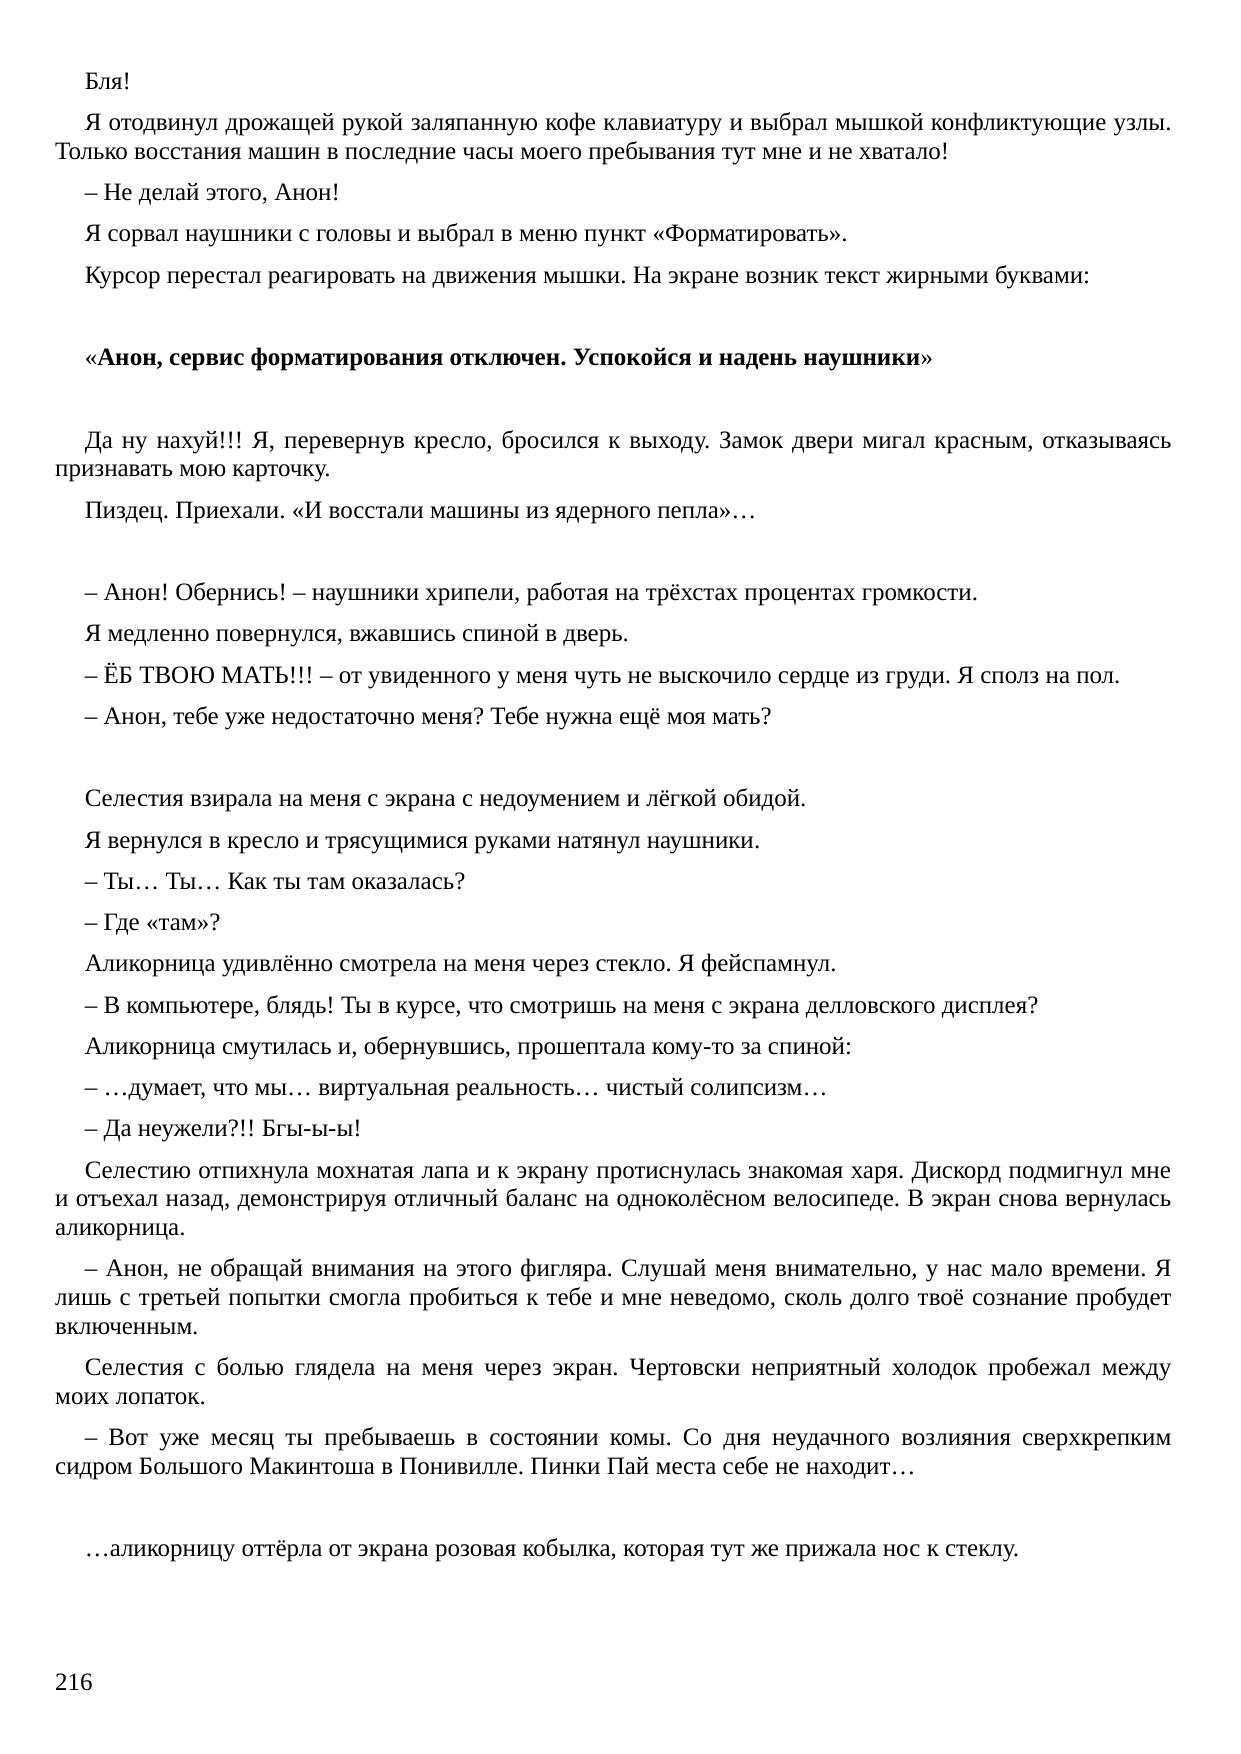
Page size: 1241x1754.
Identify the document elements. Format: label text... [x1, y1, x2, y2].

text – Да неужели?!! Бгы-ы-ы! [55, 1113, 1173, 1142]
text – Не делай этого, Анон! [55, 177, 1173, 206]
text – Где «там»? [55, 907, 1173, 936]
text – Анон, не обращай внимания на этого фигляра. Слушай меня внимательно, у нас мало времени. Я лишь с третьей попытки смогла пробиться к тебе и мне неведомо, сколь долго твоё сознание пробудет включенным. [55, 1253, 1173, 1340]
text – Ты… Ты… Как ты там оказалась? [55, 866, 1173, 895]
text Я сорвал наушники с головы и выбрал в меню пункт «Форматировать». [55, 218, 1173, 247]
text …аликорницу оттёрла от экрана розовая кобылка, которая тут же прижала нос к стеклу. [55, 1533, 1173, 1562]
text – Анон! Обернись! – наушники хрипели, работая на трёхстах процентах громкости. [55, 577, 1173, 606]
text – В компьютере, блядь! Ты в курсе, что смотришь на меня с экрана делловского дисплея? [55, 990, 1173, 1018]
text Пиздец. Приехали. «И восстали машины из ядерного пепла»… [55, 495, 1173, 523]
text Бля! [55, 66, 1173, 95]
text Селестия с болью глядела на меня через экран. Чертовски неприятный холодок пробежал между моих лопаток. [55, 1352, 1173, 1410]
text Аликорница смутилась и, обернувшись, прошептала кому-то за спиной: [55, 1031, 1173, 1060]
text «Анон, сервис форматирования отключен. Успокойся и надень наушники» [55, 342, 1173, 371]
text – ЁБ ТВОЮ МАТЬ!!! – от увиденного у меня чуть не выскочило сердце из груди. Я сполз на пол. [55, 660, 1173, 688]
text – Анон, тебе уже недостаточно меня? Тебе нужна ещё моя мать? [55, 701, 1173, 730]
text Курсор перестал реагировать на движения мышки. На экране возник текст жирными буквами: [55, 260, 1173, 288]
text Я отодвинул дрожащей рукой заляпанную кофе клавиатуру и выбрал мышкой конфликтующие узлы. Только восстания машин в последние часы моего пребывания тут мне и не хватало! [55, 107, 1173, 165]
text Аликорница удивлённо смотрела на меня через стекло. Я фейспамнул. [55, 948, 1173, 977]
text Я медленно повернулся, вжавшись спиной в дверь. [55, 618, 1173, 647]
text Я вернулся в кресло и трясущимися руками натянул наушники. [55, 825, 1173, 853]
text Да ну нахуй!!! Я, перевернув кресло, бросился к выходу. Замок двери мигал красным, отказываясь признавать мою карточку. [55, 425, 1173, 482]
text Селестию отпихнула мохнатая лапа и к экрану протиснулась знакомая харя. Дискорд подмигнул мне и отъехал назад, демонстрируя отличный баланс на одноколёсном велосипеде. В экран снова вернулась аликорница. [55, 1155, 1173, 1241]
text – Вот уже месяц ты пребываешь в состоянии комы. Со дня неудачного возлияния сверхкрепким сидром Большого Макинтоша в Понивилле. Пинки Пай места себе не находит… [55, 1422, 1173, 1480]
text – …думает, что мы… виртуальная реальность… чистый солипсизм… [55, 1072, 1173, 1101]
text Селестия взирала на меня с экрана с недоумением и лёгкой обидой. [55, 783, 1173, 812]
